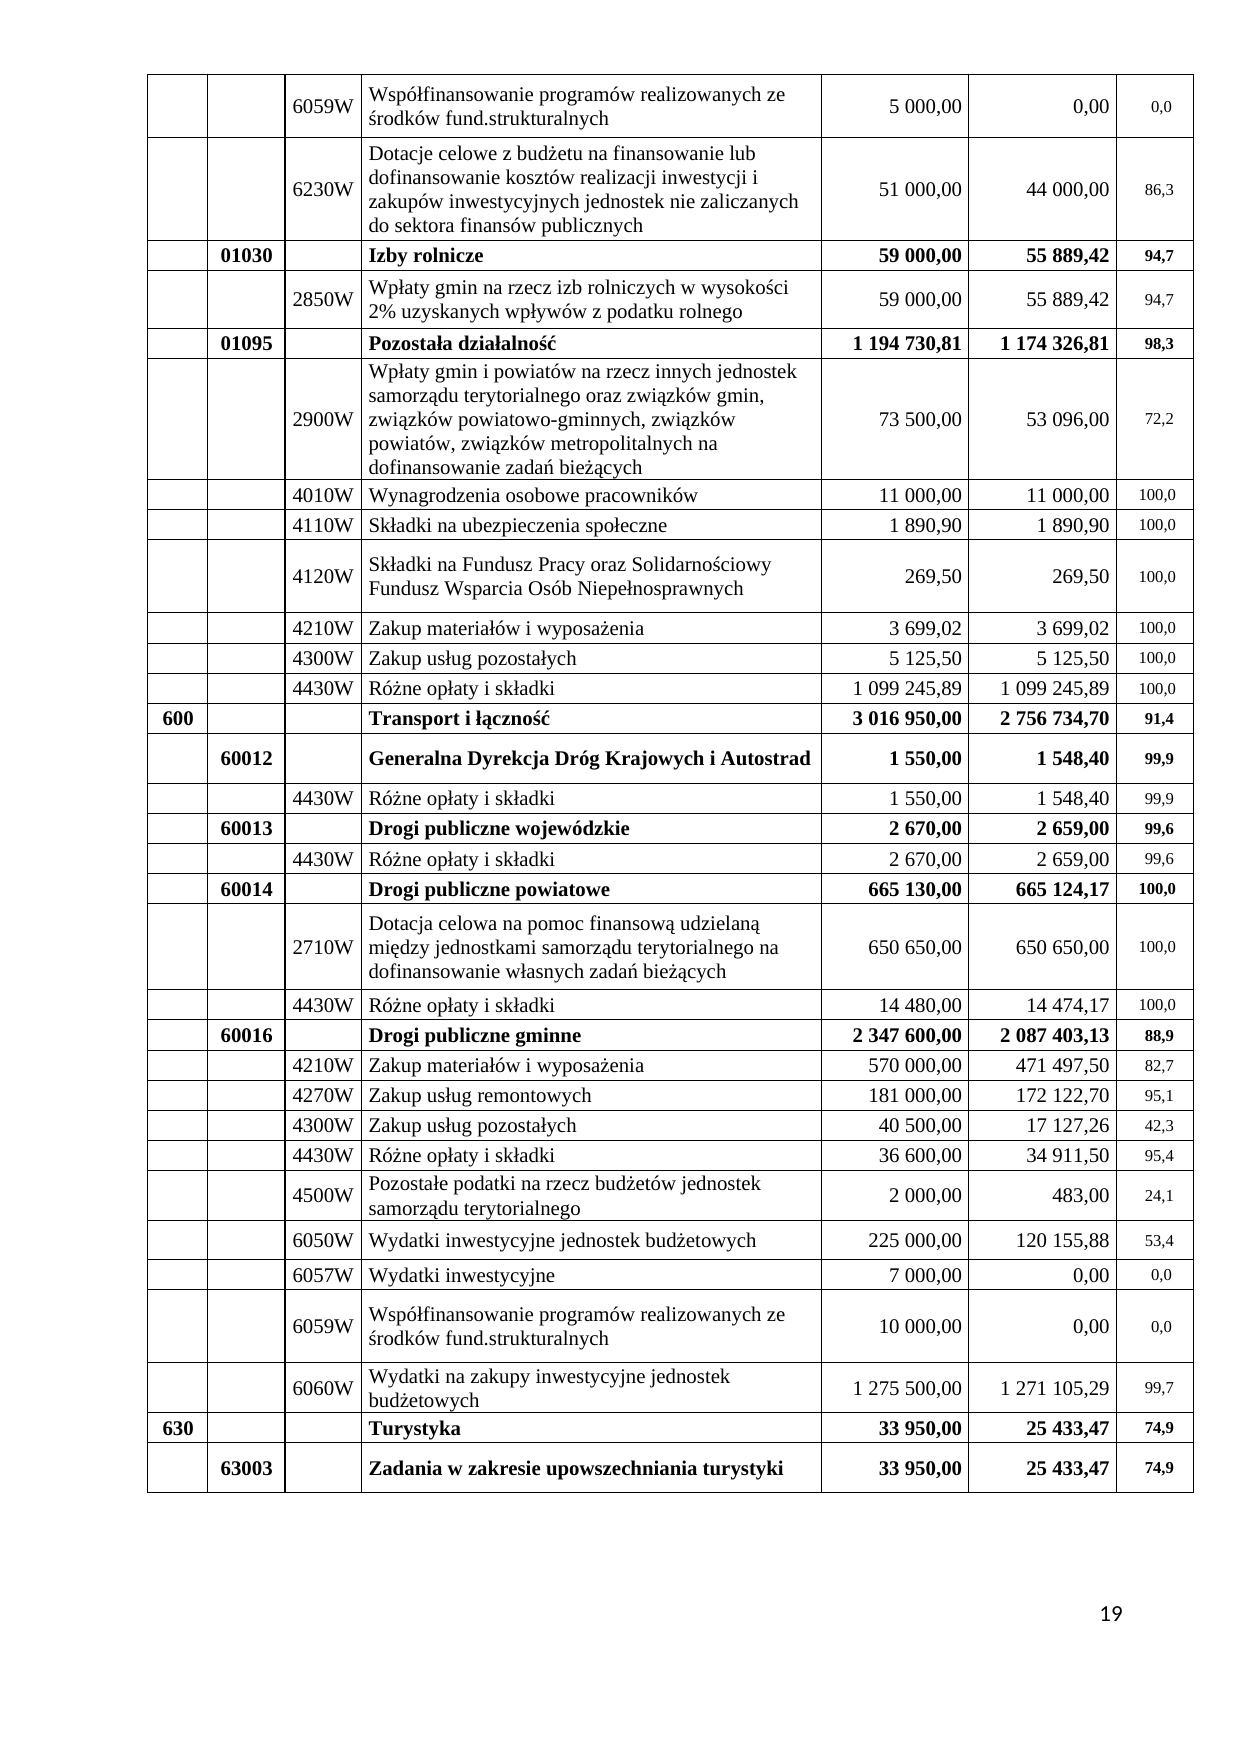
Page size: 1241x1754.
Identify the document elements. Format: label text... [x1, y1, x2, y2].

table_cell 59 000,00 [822, 241, 968, 270]
table_cell [208, 138, 284, 240]
table_cell 5 000,00 [822, 75, 968, 137]
table_cell [148, 613, 207, 642]
table_cell [208, 1260, 284, 1289]
table_cell 98,3 [1117, 329, 1193, 358]
table_cell [148, 1141, 207, 1170]
table_cell 99,9 [1117, 734, 1193, 783]
table_cell [148, 540, 207, 612]
table_cell Zakup usług pozostałych [362, 644, 821, 672]
table_cell Wydatki na zakupy inwestycyjne jednostek budżetowych [362, 1363, 821, 1412]
table_cell Wynagrodzenia osobowe pracowników [362, 480, 821, 509]
table_cell [208, 644, 284, 672]
table_cell 25 433,47 [969, 1413, 1116, 1442]
table_cell [148, 1020, 207, 1049]
table_cell 99,7 [1117, 1363, 1193, 1412]
table_cell 1 548,40 [969, 784, 1116, 813]
table_cell Zakup materiałów i wyposażenia [362, 613, 821, 642]
table_cell [208, 844, 284, 873]
table_cell Izby rolnicze [362, 241, 821, 270]
table_cell Dotacja celowa na pomoc finansową udzielaną między jednostkami samorządu terytorialnego na dofinansowanie własnych zadań bieżących [362, 904, 821, 989]
table_cell [208, 613, 284, 642]
table_cell 100,0 [1117, 613, 1193, 642]
table_cell Drogi publiczne powiatowe [362, 874, 821, 903]
table_cell 6060W [286, 1363, 361, 1412]
table_cell 225 000,00 [822, 1221, 968, 1259]
table_cell [148, 784, 207, 813]
table_cell 82,7 [1117, 1051, 1193, 1079]
table_cell Wydatki inwestycyjne [362, 1260, 821, 1289]
table_cell 33 950,00 [822, 1443, 968, 1492]
table_cell 74,9 [1117, 1443, 1193, 1492]
table_cell [208, 674, 284, 703]
table_cell 36 600,00 [822, 1141, 968, 1170]
table_cell 88,9 [1117, 1020, 1193, 1049]
table_cell 1 890,90 [969, 510, 1116, 539]
table_cell 100,0 [1117, 990, 1193, 1019]
table_cell 630 [148, 1413, 207, 1442]
table_cell Wpłaty gmin na rzecz izb rolniczych w wysokości 2% uzyskanych wpływów z podatku rolnego [362, 271, 821, 327]
table_cell 4270W [286, 1081, 361, 1110]
table_cell 4430W [286, 990, 361, 1019]
table_cell Składki na Fundusz Pracy oraz Solidarnościowy Fundusz Wsparcia Osób Niepełnosprawnych [362, 540, 821, 612]
table_cell Różne opłaty i składki [362, 1141, 821, 1170]
table_cell 2710W [286, 904, 361, 989]
table_cell [208, 1111, 284, 1140]
table_cell 4500W [286, 1171, 361, 1220]
table_cell Pozostała działalność [362, 329, 821, 358]
table_cell 6230W [286, 138, 361, 240]
table_cell [208, 904, 284, 989]
table_cell [208, 1413, 284, 1442]
table_cell [148, 480, 207, 509]
table_cell 14 480,00 [822, 990, 968, 1019]
table_cell 3 699,02 [969, 613, 1116, 642]
table_cell 181 000,00 [822, 1081, 968, 1110]
table_cell 95,1 [1117, 1081, 1193, 1110]
table_cell 4430W [286, 784, 361, 813]
table_cell 2 000,00 [822, 1171, 968, 1220]
table_cell 01095 [208, 329, 284, 358]
table_cell 11 000,00 [822, 480, 968, 509]
table_cell 4430W [286, 1141, 361, 1170]
table_cell 269,50 [969, 540, 1116, 612]
table_cell [286, 704, 361, 733]
table_cell [208, 784, 284, 813]
table_cell 60012 [208, 734, 284, 783]
table_cell 60013 [208, 814, 284, 843]
table_cell 1 194 730,81 [822, 329, 968, 358]
table_cell 40 500,00 [822, 1111, 968, 1140]
table_cell Różne opłaty i składki [362, 990, 821, 1019]
table_cell 55 889,42 [969, 241, 1116, 270]
table_cell 2 659,00 [969, 814, 1116, 843]
table_cell Pozostałe podatki na rzecz budżetów jednostek samorządu terytorialnego [362, 1171, 821, 1220]
table_cell 7 000,00 [822, 1260, 968, 1289]
table_cell Współfinansowanie programów realizowanych ze środków fund.strukturalnych [362, 1290, 821, 1362]
table_cell 1 548,40 [969, 734, 1116, 783]
table_cell [148, 359, 207, 479]
table_cell 269,50 [822, 540, 968, 612]
table_cell 0,00 [969, 75, 1116, 137]
table_cell Drogi publiczne wojewódzkie [362, 814, 821, 843]
table_cell 73 500,00 [822, 359, 968, 479]
table_cell 14 474,17 [969, 990, 1116, 1019]
table_cell 483,00 [969, 1171, 1116, 1220]
table_cell 4430W [286, 844, 361, 873]
table_cell 2 670,00 [822, 814, 968, 843]
table_cell 650 650,00 [822, 904, 968, 989]
table_cell [148, 674, 207, 703]
table_cell 5 125,50 [969, 644, 1116, 672]
table_cell 1 275 500,00 [822, 1363, 968, 1412]
table_cell 94,7 [1117, 271, 1193, 327]
table_cell 1 174 326,81 [969, 329, 1116, 358]
table_cell [208, 704, 284, 733]
table_cell [208, 540, 284, 612]
table_cell [148, 271, 207, 327]
table_cell 172 122,70 [969, 1081, 1116, 1110]
table_cell 24,1 [1117, 1171, 1193, 1220]
table_cell 2 347 600,00 [822, 1020, 968, 1049]
table_cell 94,7 [1117, 241, 1193, 270]
table_cell [148, 241, 207, 270]
table_cell 99,9 [1117, 784, 1193, 813]
table_cell Wpłaty gmin i powiatów na rzecz innych jednostek samorządu terytorialnego oraz związków gmin, związków powiatowo-gminnych, związków powiatów, związków metropolitalnych na dofinansowanie zadań bieżących [362, 359, 821, 479]
table_cell 6057W [286, 1260, 361, 1289]
table_cell 1 099 245,89 [822, 674, 968, 703]
table_cell [148, 1363, 207, 1412]
table_cell [286, 814, 361, 843]
table_cell [208, 359, 284, 479]
table_cell Zakup usług remontowych [362, 1081, 821, 1110]
table_cell [286, 329, 361, 358]
table_cell [286, 1413, 361, 1442]
table_cell Wydatki inwestycyjne jednostek budżetowych [362, 1221, 821, 1259]
table_cell 53,4 [1117, 1221, 1193, 1259]
table_cell [148, 1171, 207, 1220]
table_cell Transport i łączność [362, 704, 821, 733]
table_cell 53 096,00 [969, 359, 1116, 479]
table_cell [208, 1141, 284, 1170]
table_cell 0,0 [1117, 75, 1193, 137]
table_cell 600 [148, 704, 207, 733]
table_cell 99,6 [1117, 844, 1193, 873]
table_cell 72,2 [1117, 359, 1193, 479]
table_cell 471 497,50 [969, 1051, 1116, 1079]
table_cell [148, 138, 207, 240]
table_cell 100,0 [1117, 480, 1193, 509]
table_cell Współfinansowanie programów realizowanych ze środków fund.strukturalnych [362, 75, 821, 137]
table_cell [148, 990, 207, 1019]
table_cell [148, 734, 207, 783]
table_cell 100,0 [1117, 674, 1193, 703]
table_cell 2 087 403,13 [969, 1020, 1116, 1049]
table_cell 5 125,50 [822, 644, 968, 672]
table_cell 4120W [286, 540, 361, 612]
table_cell 1 271 105,29 [969, 1363, 1116, 1412]
table_cell 665 124,17 [969, 874, 1116, 903]
table_cell [148, 1260, 207, 1289]
table_cell 4300W [286, 1111, 361, 1140]
table_cell [208, 271, 284, 327]
table_cell 60016 [208, 1020, 284, 1049]
table_cell Składki na ubezpieczenia społeczne [362, 510, 821, 539]
table_cell 44 000,00 [969, 138, 1116, 240]
table_cell 01030 [208, 241, 284, 270]
table_cell 2 756 734,70 [969, 704, 1116, 733]
table_cell 570 000,00 [822, 1051, 968, 1079]
table_cell 100,0 [1117, 874, 1193, 903]
table_cell 0,00 [969, 1260, 1116, 1289]
table_cell 6050W [286, 1221, 361, 1259]
table_cell [208, 75, 284, 137]
table_cell [286, 1443, 361, 1492]
table_cell [148, 1221, 207, 1259]
table_cell [148, 1051, 207, 1079]
table_cell 33 950,00 [822, 1413, 968, 1442]
table_cell 2 670,00 [822, 844, 968, 873]
table_cell [148, 644, 207, 672]
table_cell [148, 874, 207, 903]
table_cell 2900W [286, 359, 361, 479]
table_cell [286, 1020, 361, 1049]
table_cell 59 000,00 [822, 271, 968, 327]
table_cell Różne opłaty i składki [362, 784, 821, 813]
table_cell 34 911,50 [969, 1141, 1116, 1170]
table_cell [208, 1363, 284, 1412]
table_cell [286, 241, 361, 270]
table_cell 100,0 [1117, 904, 1193, 989]
table_cell 1 890,90 [822, 510, 968, 539]
table_cell Drogi publiczne gminne [362, 1020, 821, 1049]
table_cell Generalna Dyrekcja Dróg Krajowych i Autostrad [362, 734, 821, 783]
table_cell [208, 1290, 284, 1362]
table_cell 0,0 [1117, 1260, 1193, 1289]
table_cell [208, 510, 284, 539]
table_cell [148, 1111, 207, 1140]
table_cell 4300W [286, 644, 361, 672]
table_cell 60014 [208, 874, 284, 903]
table_cell Turystyka [362, 1413, 821, 1442]
table_cell 650 650,00 [969, 904, 1116, 989]
table_cell 17 127,26 [969, 1111, 1116, 1140]
table_cell 95,4 [1117, 1141, 1193, 1170]
table_cell [148, 1290, 207, 1362]
table_cell 1 550,00 [822, 784, 968, 813]
table_cell Dotacje celowe z budżetu na finansowanie lub dofinansowanie kosztów realizacji inwestycji i zakupów inwestycyjnych jednostek nie zaliczanych do sektora finansów publicznych [362, 138, 821, 240]
table_cell [208, 1081, 284, 1110]
table_cell 100,0 [1117, 644, 1193, 672]
table_cell Zadania w zakresie upowszechniania turystyki [362, 1443, 821, 1492]
table_cell 120 155,88 [969, 1221, 1116, 1259]
table_cell 100,0 [1117, 510, 1193, 539]
table_cell 91,4 [1117, 704, 1193, 733]
table_cell 42,3 [1117, 1111, 1193, 1140]
table_cell 51 000,00 [822, 138, 968, 240]
table_cell Różne opłaty i składki [362, 844, 821, 873]
table_cell 55 889,42 [969, 271, 1116, 327]
table_cell 2 659,00 [969, 844, 1116, 873]
table_cell [148, 75, 207, 137]
table_cell [148, 510, 207, 539]
table_cell 1 099 245,89 [969, 674, 1116, 703]
table_cell 4010W [286, 480, 361, 509]
table_cell [148, 814, 207, 843]
table_cell 2850W [286, 271, 361, 327]
table_cell 25 433,47 [969, 1443, 1116, 1492]
table_cell Zakup materiałów i wyposażenia [362, 1051, 821, 1079]
table_cell [148, 904, 207, 989]
table_cell [148, 329, 207, 358]
table_cell [208, 1171, 284, 1220]
table_cell Zakup usług pozostałych [362, 1111, 821, 1140]
table_cell 10 000,00 [822, 1290, 968, 1362]
table_cell 100,0 [1117, 540, 1193, 612]
table_cell 11 000,00 [969, 480, 1116, 509]
table_cell 0,00 [969, 1290, 1116, 1362]
table_cell [148, 1081, 207, 1110]
table_cell Różne opłaty i składki [362, 674, 821, 703]
table_cell [208, 990, 284, 1019]
table_cell 6059W [286, 1290, 361, 1362]
table_cell [208, 1221, 284, 1259]
table_cell [208, 1051, 284, 1079]
table_cell [148, 1443, 207, 1492]
table_cell 74,9 [1117, 1413, 1193, 1442]
table_cell 1 550,00 [822, 734, 968, 783]
table_cell 4210W [286, 1051, 361, 1079]
table_cell 99,6 [1117, 814, 1193, 843]
table_cell 4110W [286, 510, 361, 539]
table_cell 4210W [286, 613, 361, 642]
table_cell [208, 480, 284, 509]
table_cell [286, 734, 361, 783]
table_cell [286, 874, 361, 903]
table_cell 6059W [286, 75, 361, 137]
table_cell 4430W [286, 674, 361, 703]
table_cell 3 016 950,00 [822, 704, 968, 733]
table_cell 63003 [208, 1443, 284, 1492]
table_cell 86,3 [1117, 138, 1193, 240]
table_cell 3 699,02 [822, 613, 968, 642]
table_cell [148, 844, 207, 873]
table_cell 665 130,00 [822, 874, 968, 903]
table_cell 0,0 [1117, 1290, 1193, 1362]
